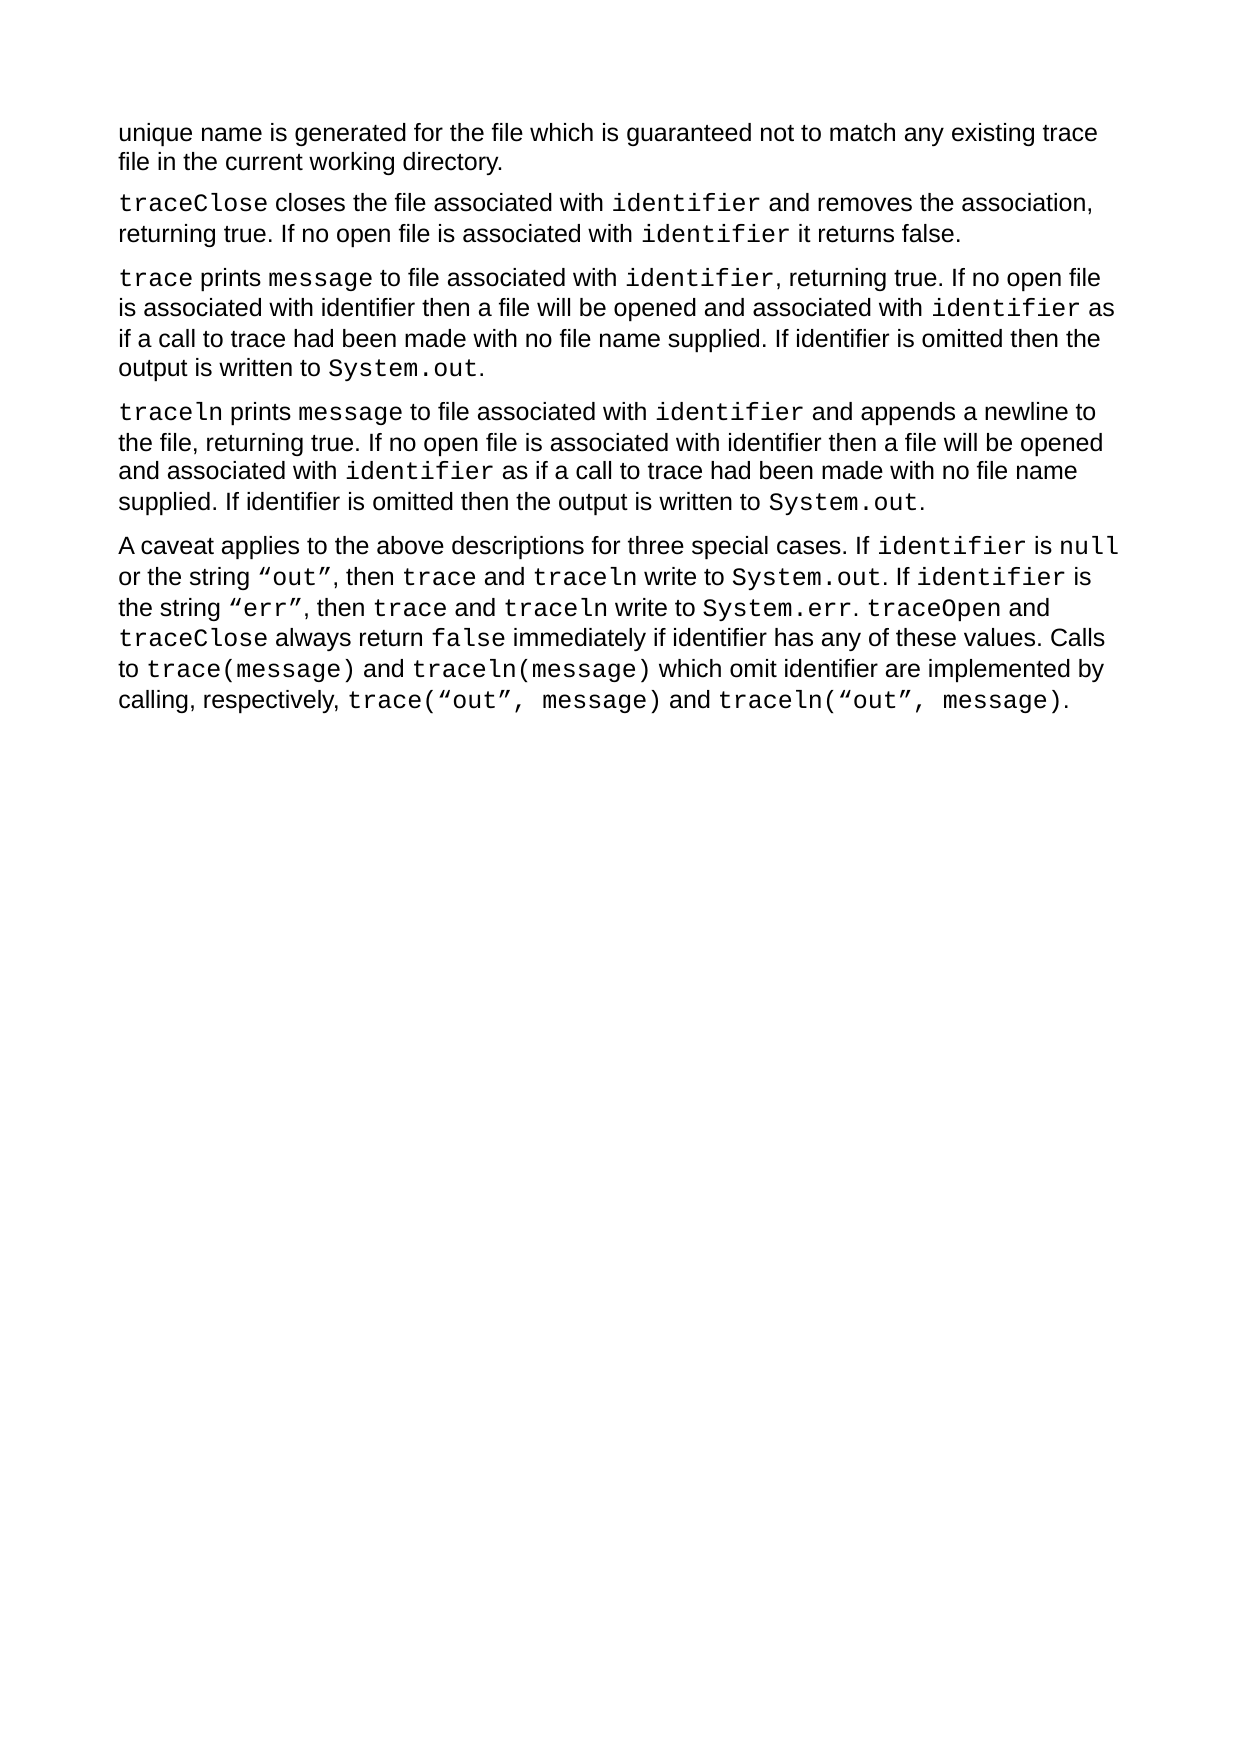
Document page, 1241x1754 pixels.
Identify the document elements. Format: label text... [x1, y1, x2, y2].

text traceClose closes the file associated with identifier and removes the association, returning true. If no open file is associated with identifier it returns false. [118, 188, 1122, 250]
text traceln prints message to file associated with identifier and appends a newline to the file, returning true. If no open file is associated with identifier then a file will be opened and associated with identifier as if a call to trace had been made with no file name supplied. If identifier is omitted then the output is written to System.out. [118, 397, 1122, 518]
text A caveat applies to the above descriptions for three special cases. If identifier is null or the string “out”, then trace and traceln write to System.out. If identifier is the string “err”, then trace and traceln write to System.err. traceOpen and traceClose always return false immediately if identifier has any of these values. Calls to trace(message) and traceln(message) which omit identifier are implemented by calling, respectively, trace(“out”, message) and traceln(“out”, message). [118, 531, 1122, 716]
text trace prints message to file associated with identifier, returning true. If no open file is associated with identifier then a file will be opened and associated with identifier as if a call to trace had been made with no file name supplied. If identifier is omitted then the output is written to System.out. [118, 262, 1122, 384]
text unique name is generated for the file which is guaranteed not to match any existing trace file in the current working directory. [118, 118, 1122, 176]
